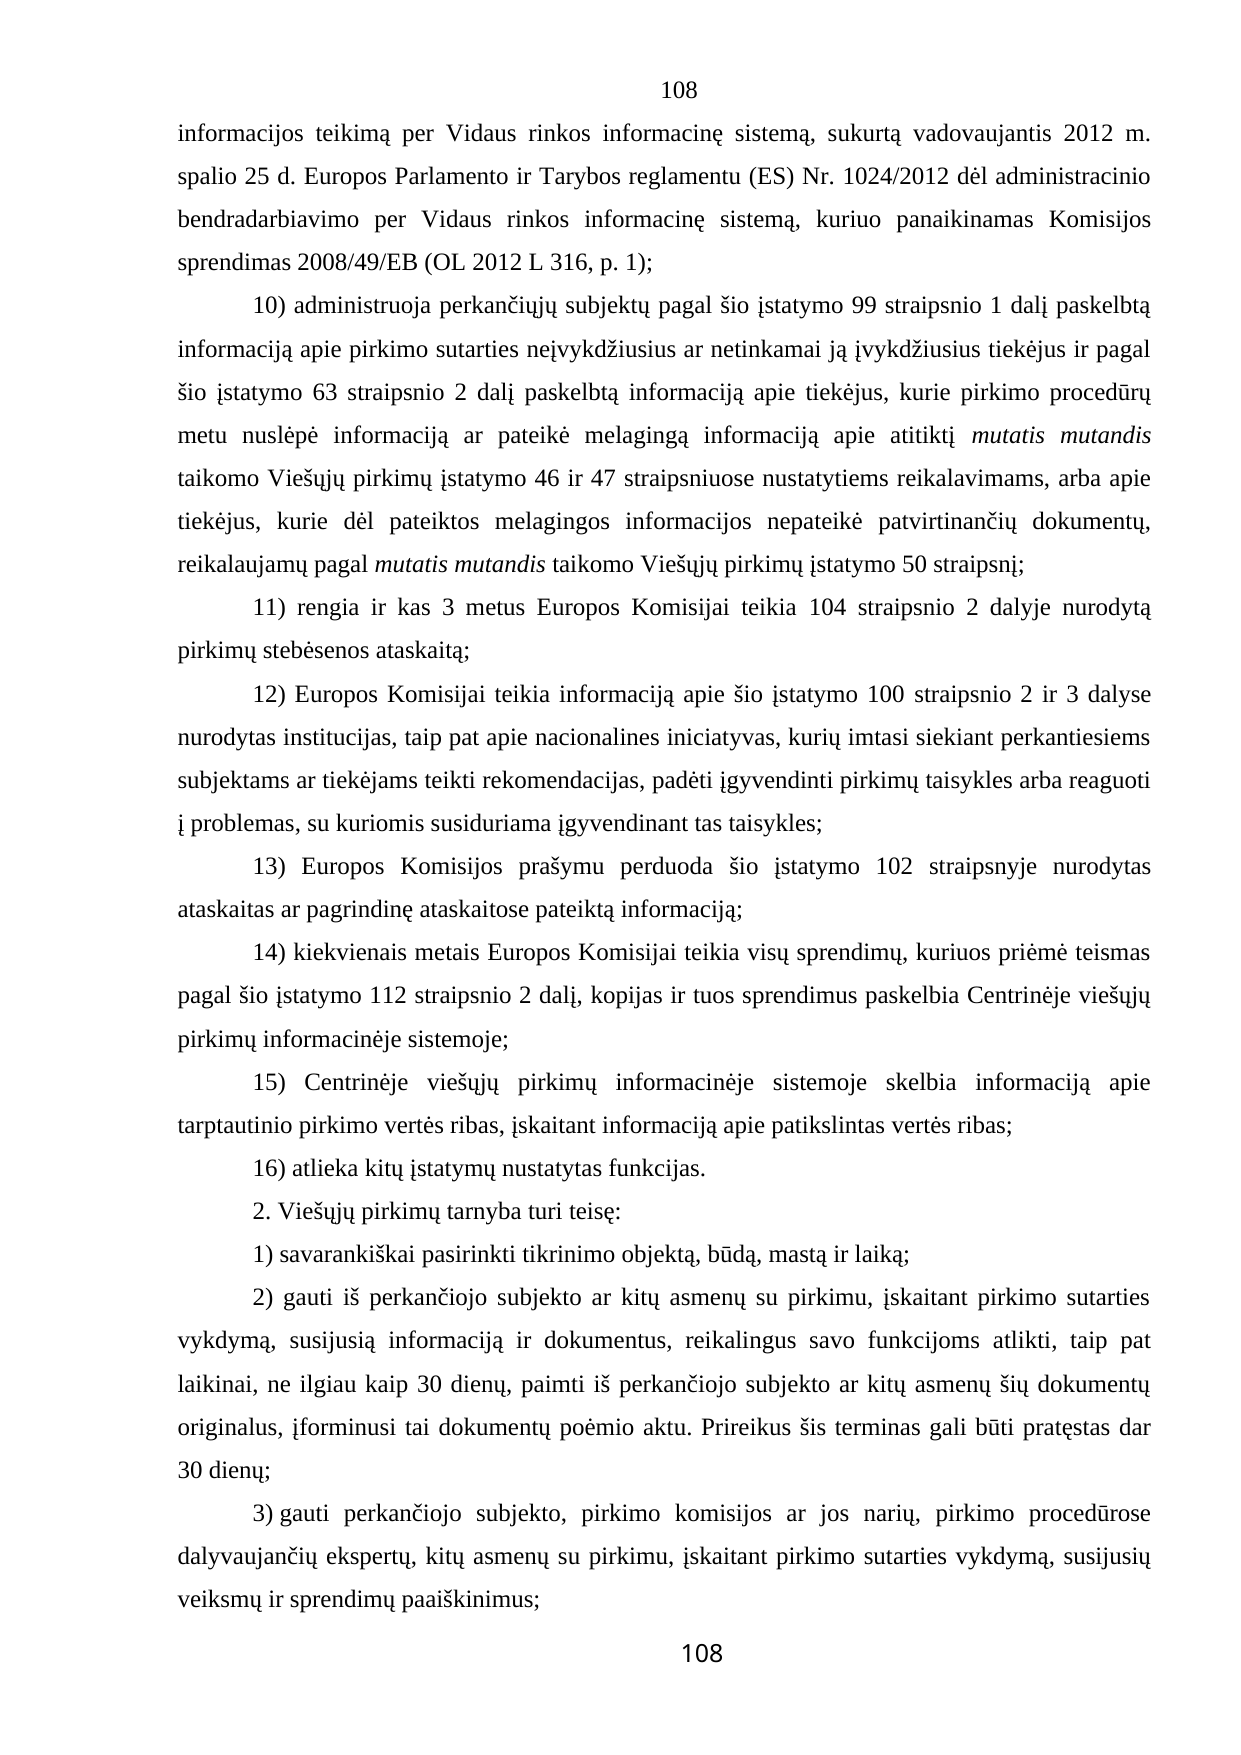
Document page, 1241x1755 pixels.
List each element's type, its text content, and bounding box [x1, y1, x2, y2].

text informacijos teikimą per Vidaus rinkos informacinę sistemą, sukurtą vadovaujantis 2012 m. spalio 25 d. Europos Parlamento ir Tarybos reglamentu (ES) Nr. 1024/2012 dėl administracinio bendradarbiavimo per Vidaus rinkos informacinę sistemą, kuriuo panaikinamas Komisijos sprendimas 2008/49/EB (OL 2012 L 316, p. 1); [177, 118, 1152, 276]
text 2) gauti iš perkančiojo subjekto ar kitų asmenų su pirkimu, įskaitant pirkimo sutarties vykdymą, susijusią informaciją ir dokumentus, reikalingus savo funkcijoms atlikti, taip pat laikinai, ne ilgiau kaip 30 dienų, paimti iš perkančiojo subjekto ar kitų asmenų šių dokumentų originalus, įforminusi tai dokumentų poėmio aktu. Prireikus šis terminas gali būti pratęstas dar 30 dienų; [177, 1282, 1152, 1484]
text 3) gauti perkančiojo subjekto, pirkimo komisijos ar jos narių, pirkimo procedūrose dalyvaujančių ekspertų, kitų asmenų su pirkimu, įskaitant pirkimo sutarties vykdymą, susijusių veiksmų ir sprendimų paaiškinimus; [177, 1498, 1152, 1613]
text 1) savarankiškai pasirinkti tikrinimo objektą, būdą, mastą ir laiką; [177, 1239, 1152, 1268]
text 12) Europos Komisijai teikia informaciją apie šio įstatymo 100 straipsnio 2 ir 3 dalyse nurodytas institucijas, taip pat apie nacionalines iniciatyvas, kurių imtasi siekiant perkantiesiems subjektams ar tiekėjams teikti rekomendacijas, padėti įgyvendinti pirkimų taisykles arba reaguoti į problemas, su kuriomis susiduriama įgyvendinant tas taisykles; [177, 679, 1152, 837]
text 16) atlieka kitų įstatymų nustatytas funkcijas. [177, 1153, 1152, 1182]
text 10) administruoja perkančiųjų subjektų pagal šio įstatymo 99 straipsnio 1 dalį paskelbtą informaciją apie pirkimo sutarties neįvykdžiusius ar netinkamai ją įvykdžiusius tiekėjus ir pagal šio įstatymo 63 straipsnio 2 dalį paskelbtą informaciją apie tiekėjus, kurie pirkimo procedūrų metu nuslėpė informaciją ar pateikė melagingą informaciją apie atitiktį mutatis mutandis taikomo Viešųjų pirkimų įstatymo 46 ir 47 straipsniuose nustatytiems reikalavimams, arba apie tiekėjus, kurie dėl pateiktos melagingos informacijos nepateikė patvirtinančių dokumentų, reikalaujamų pagal mutatis mutandis taikomo Viešųjų pirkimų įstatymo 50 straipsnį; [177, 291, 1152, 578]
text 2. Viešųjų pirkimų tarnyba turi teisę: [177, 1196, 1152, 1225]
text 13) Europos Komisijos prašymu perduoda šio įstatymo 102 straipsnyje nurodytas ataskaitas ar pagrindinę ataskaitose pateiktą informaciją; [177, 851, 1152, 923]
text 11) rengia ir kas 3 metus Europos Komisijai teikia 104 straipsnio 2 dalyje nurodytą pirkimų stebėsenos ataskaitą; [177, 592, 1152, 664]
text 14) kiekvienais metais Europos Komisijai teikia visų sprendimų, kuriuos priėmė teismas pagal šio įstatymo 112 straipsnio 2 dalį, kopijas ir tuos sprendimus paskelbia Centrinėje viešųjų pirkimų informacinėje sistemoje; [177, 937, 1152, 1052]
text 15) Centrinėje viešųjų pirkimų informacinėje sistemoje skelbia informaciją apie tarptautinio pirkimo vertės ribas, įskaitant informaciją apie patikslintas vertės ribas; [177, 1067, 1152, 1139]
